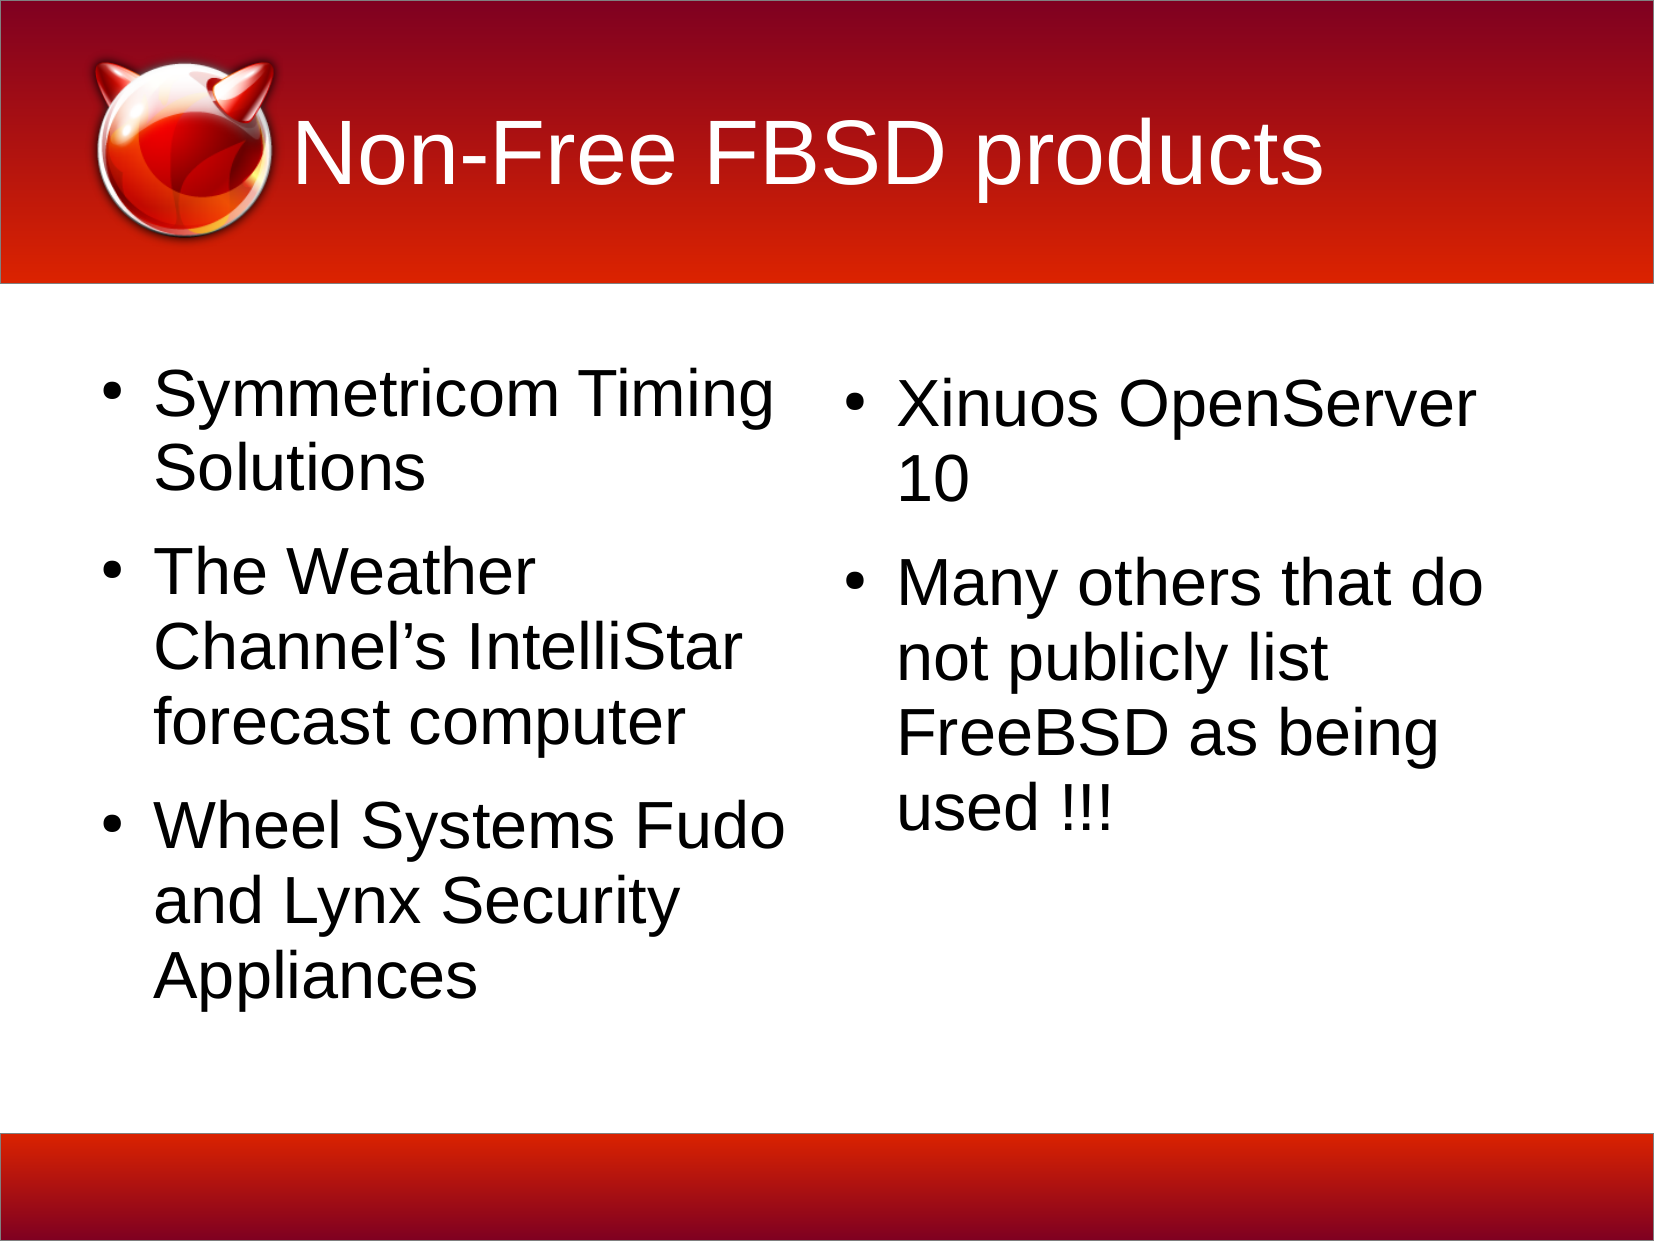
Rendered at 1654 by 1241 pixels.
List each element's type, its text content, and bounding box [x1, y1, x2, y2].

list Xinuos OpenServer 10 Many others that do not publicly list FreeBSD as being used !!! [825, 366, 1536, 1086]
title Non-Free FBSD products [82, 49, 1536, 257]
list Symmetricom Timing Solutions The Weather Channel’s IntelliStar forecast computer Wheel Systems Fudo and Lynx Security Appliances [82, 355, 793, 1075]
